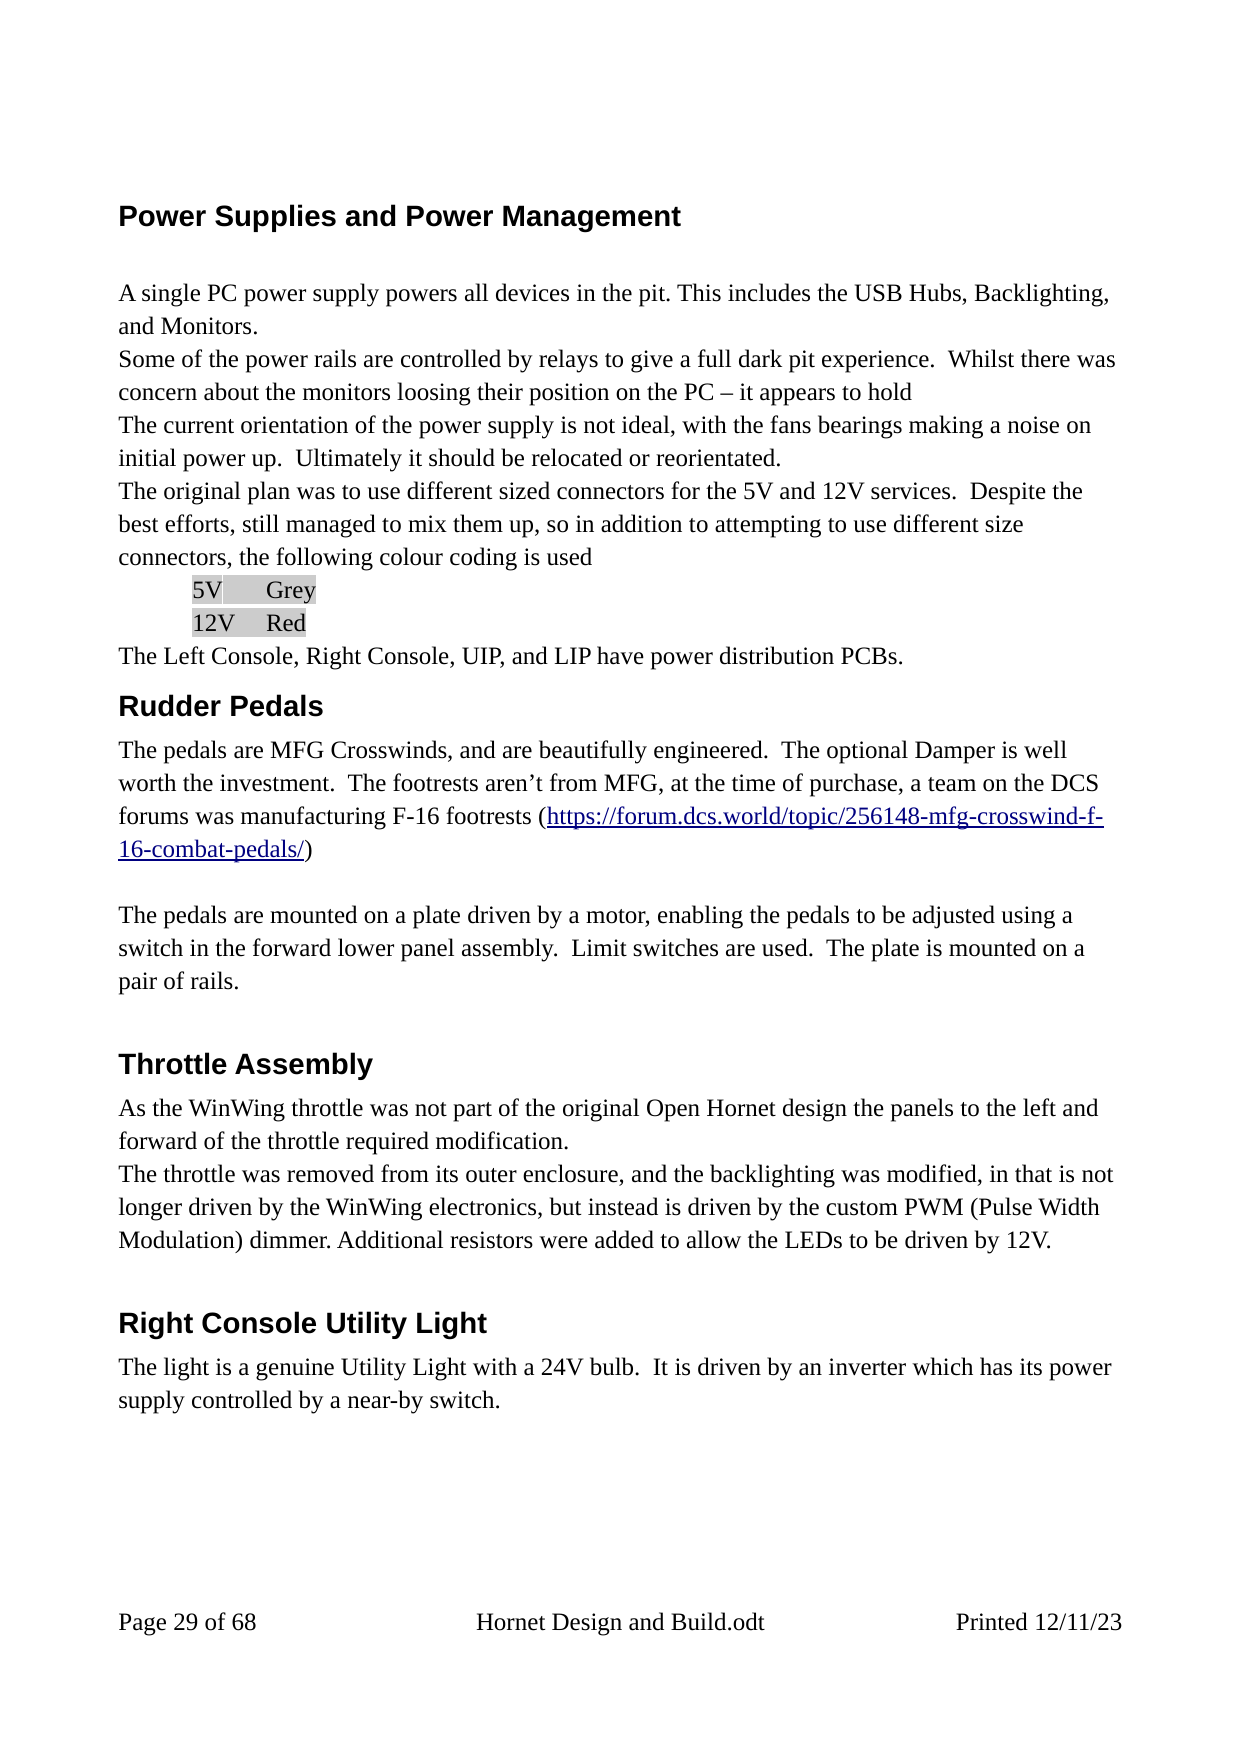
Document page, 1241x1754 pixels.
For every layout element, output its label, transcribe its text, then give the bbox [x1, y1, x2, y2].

text The current orientation of the power supply is not ideal, with the fans bearings making a noise on initial power up. Ultimately it should be relocated or reorientated. [118, 410, 1122, 472]
subtitle Throttle Assembly [118, 1047, 1122, 1081]
text 5V Grey [118, 575, 1122, 604]
text The pedals are MFG Crosswinds, and are beautifully engineered. The optional Damper is well worth the investment. The footrests aren’t from MFG, at the time of purchase, a team on the DCS forums was manufacturing F-16 footrests (https://forum.dcs.world/topic/256148-mfg-crosswind-f-16-combat-pedals/) [118, 735, 1122, 863]
text The light is a genuine Utility Light with a 24V bulb. It is driven by an inverter which has its power supply controlled by a near-by switch. [118, 1352, 1122, 1414]
text The original plan was to use different sized connectors for the 5V and 12V services. Despite the best efforts, still managed to mix them up, so in addition to attempting to use different size connectors, the following colour coding is used [118, 476, 1122, 571]
text The pedals are mounted on a plate driven by a motor, enabling the pedals to be adjusted using a switch in the forward lower panel assembly. Limit switches are used. The plate is mounted on a pair of rails. [118, 900, 1122, 995]
subtitle Rudder Pedals [118, 689, 1122, 723]
subtitle Right Console Utility Light [118, 1306, 1122, 1339]
text The Left Console, Right Console, UIP, and LIP have power distribution PCBs. [118, 641, 1122, 670]
text A single PC power supply powers all devices in the pit. This includes the USB Hubs, Backlighting, and Monitors. [118, 278, 1122, 340]
subtitle Power Supplies and Power Management [118, 199, 1122, 232]
text The throttle was removed from its outer enclosure, and the backlighting was modified, in that is not longer driven by the WinWing electronics, but instead is driven by the custom PWM (Pulse Width Modulation) dimmer. Additional resistors were added to allow the LEDs to be driven by 12V. [118, 1159, 1122, 1254]
text As the WinWing throttle was not part of the original Open Hornet design the panels to the left and forward of the throttle required modification. [118, 1093, 1122, 1155]
text 12V Red [118, 608, 1122, 637]
text Some of the power rails are controlled by relays to give a full dark pit experience. Whilst there was concern about the monitors loosing their position on the PC – it appears to hold [118, 344, 1122, 406]
